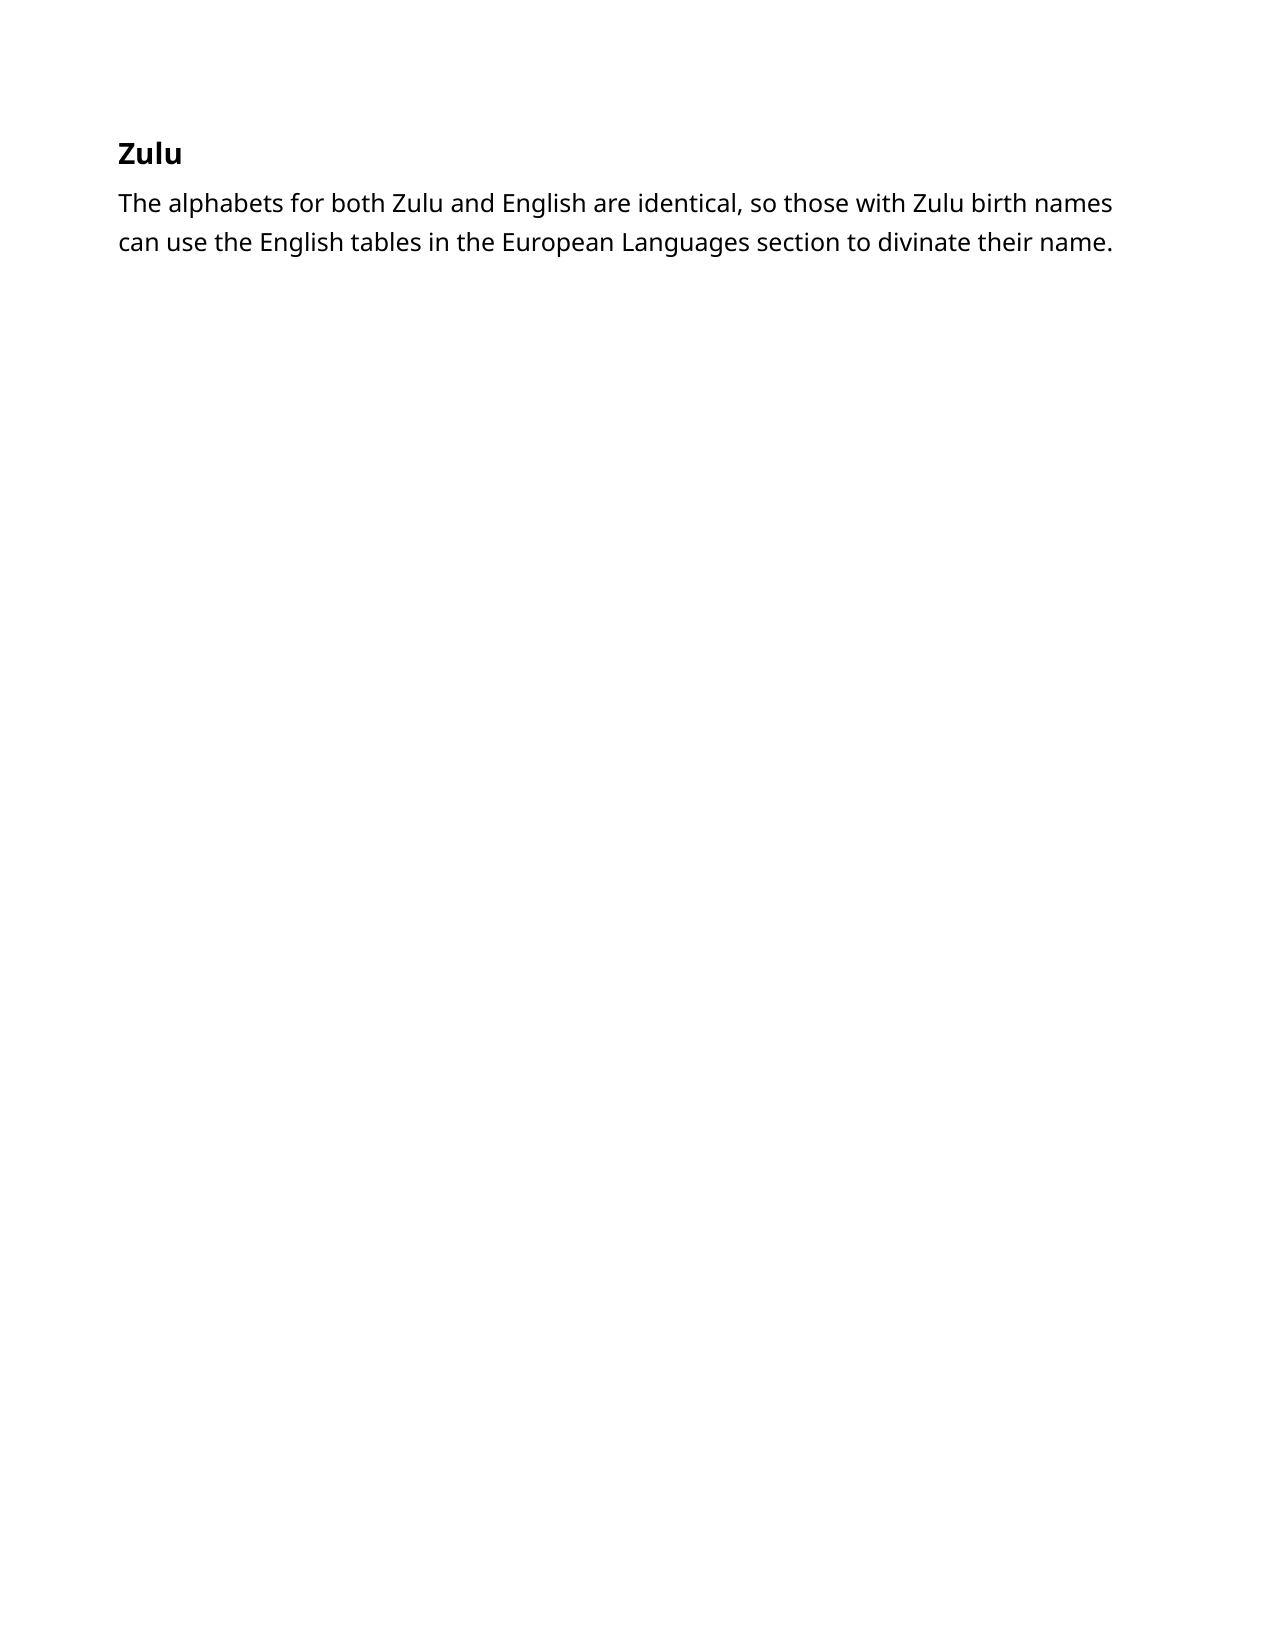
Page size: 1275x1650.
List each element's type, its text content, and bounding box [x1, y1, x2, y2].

text The alphabets for both Zulu and English are identical, so those with Zulu birth names can use the English tables in the European Languages section to divinate their name. [118, 185, 1157, 258]
subtitle Zulu [118, 133, 1157, 173]
